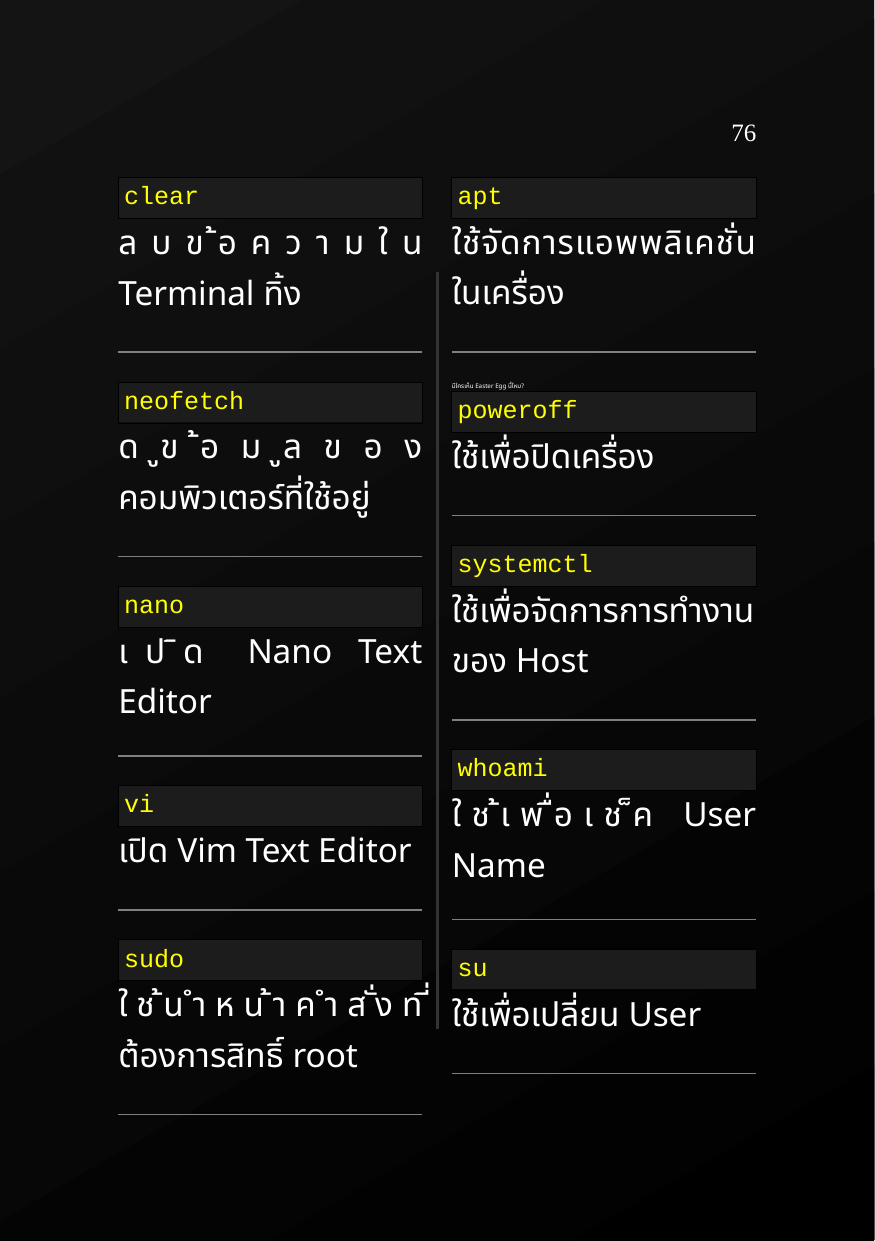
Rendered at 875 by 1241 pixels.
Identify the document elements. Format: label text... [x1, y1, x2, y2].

text มีใครเห็น Easter Egg นี้ไหม? [452, 381, 756, 391]
table_header vi [119, 786, 422, 826]
table_header sudo [119, 940, 422, 980]
table_header apt [452, 178, 756, 218]
text ใช้เพื่อเช็ค User Name [452, 791, 756, 887]
text ใช้เพื่อเปลี่ยน User [452, 991, 756, 1041]
table_header neofetch [119, 383, 422, 422]
table_header clear [119, 178, 422, 218]
text ใช้เพื่อปิดเครื่อง [452, 433, 756, 483]
table_header poweroff [452, 392, 756, 432]
table_header su [452, 950, 756, 989]
table_header nano [119, 587, 422, 627]
text เปิด Vim Text Editor [118, 827, 422, 878]
table_header systemctl [452, 546, 756, 586]
text ลบข้อความใน Terminal ทิ้ง [118, 219, 422, 320]
text ใช้เพื่อจัดการการทำงานของ Host [452, 587, 756, 688]
text เปิด Nano Text Editor [118, 628, 422, 724]
table_header whoami [452, 750, 756, 790]
text ดูข้อมูลของคอมพิวเตอร์ที่ใช้อยู่ [118, 424, 422, 524]
text ใช้จัดการแอพพลิเคชั่นในเครื่อง [452, 219, 756, 320]
text ใช้นำหน้าคำสั่งที่ต้องการสิทธิ์ root [118, 981, 422, 1082]
